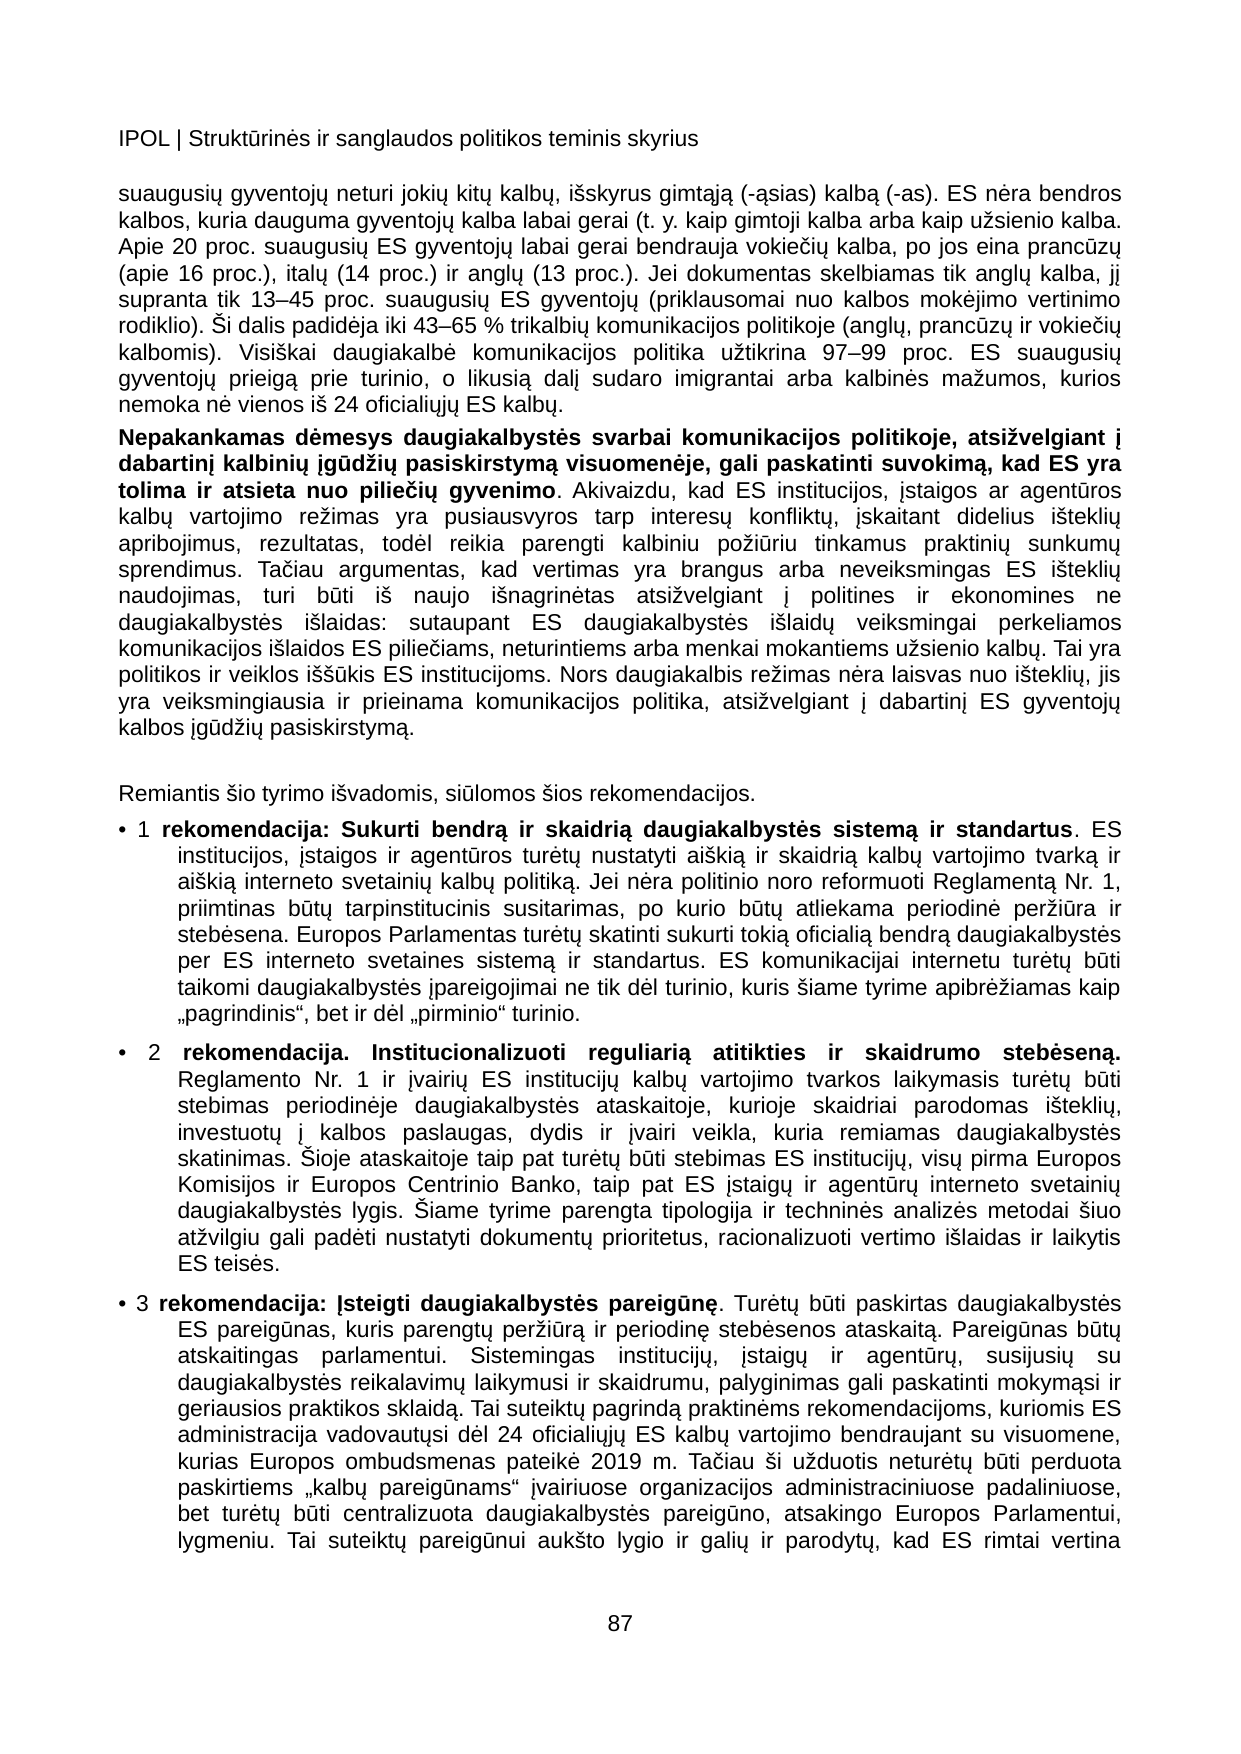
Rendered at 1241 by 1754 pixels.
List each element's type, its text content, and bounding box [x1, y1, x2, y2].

text suaugusių gyventojų neturi jokių kitų kalbų, išskyrus gimtąją (-ąsias) kalbą (-as). ES nėra bendros kalbos, kuria dauguma gyventojų kalba labai gerai (t. y. kaip gimtoji kalba arba kaip užsienio kalba. Apie 20 proc. suaugusių ES gyventojų labai gerai bendrauja vokiečių kalba, po jos eina prancūzų (apie 16 proc.), italų (14 proc.) ir anglų (13 proc.). Jei dokumentas skelbiamas tik anglų kalba, jį supranta tik 13–45 proc. suaugusių ES gyventojų (priklausomai nuo kalbos mokėjimo vertinimo rodiklio). Ši dalis padidėja iki 43–65 % trikalbių komunikacijos politikoje (anglų, prancūzų ir vokiečių kalbomis). Visiškai daugiakalbė komunikacijos politika užtikrina 97–99 proc. ES suaugusių gyventojų prieigą prie turinio, o likusią dalį sudaro imigrantai arba kalbinės mažumos, kurios nemoka nė vienos iš 24 oficialiųjų ES kalbų. [118, 180, 1122, 418]
text • 2 rekomendacija. Institucionalizuoti reguliarią atitikties ir skaidrumo stebėseną. Reglamento Nr. 1 ir įvairių ES institucijų kalbų vartojimo tvarkos laikymasis turėtų būti stebimas periodinėje daugiakalbystės ataskaitoje, kurioje skaidriai parodomas išteklių, investuotų į kalbos paslaugas, dydis ir įvairi veikla, kuria remiamas daugiakalbystės skatinimas. Šioje ataskaitoje taip pat turėtų būti stebimas ES institucijų, visų pirma Europos Komisijos ir Europos Centrinio Banko, taip pat ES įstaigų ir agentūrų interneto svetainių daugiakalbystės lygis. Šiame tyrime parengta tipologija ir techninės analizės metodai šiuo atžvilgiu gali padėti nustatyti dokumentų prioritetus, racionalizuoti vertimo išlaidas ir laikytis ES teisės. [118, 1039, 1122, 1277]
text Nepakankamas dėmesys daugiakalbystės svarbai komunikacijos politikoje, atsižvelgiant į dabartinį kalbinių įgūdžių pasiskirstymą visuomenėje, gali paskatinti suvokimą, kad ES yra tolima ir atsieta nuo piliečių gyvenimo. Akivaizdu, kad ES institucijos, įstaigos ar agentūros kalbų vartojimo režimas yra pusiausvyros tarp interesų konfliktų, įskaitant didelius išteklių apribojimus, rezultatas, todėl reikia parengti kalbiniu požiūriu tinkamus praktinių sunkumų sprendimus. Tačiau argumentas, kad vertimas yra brangus arba neveiksmingas ES išteklių naudojimas, turi būti iš naujo išnagrinėtas atsižvelgiant į politines ir ekonomines ne daugiakalbystės išlaidas: sutaupant ES daugiakalbystės išlaidų veiksmingai perkeliamos komunikacijos išlaidos ES piliečiams, neturintiems arba menkai mokantiems užsienio kalbų. Tai yra politikos ir veiklos iššūkis ES institucijoms. Nors daugiakalbis režimas nėra laisvas nuo išteklių, jis yra veiksmingiausia ir prieinama komunikacijos politika, atsižvelgiant į dabartinį ES gyventojų kalbos įgūdžių pasiskirstymą. [118, 424, 1122, 740]
text • 1 rekomendacija: Sukurti bendrą ir skaidrią daugiakalbystės sistemą ir standartus. ES institucijos, įstaigos ir agentūros turėtų nustatyti aiškią ir skaidrią kalbų vartojimo tvarką ir aiškią interneto svetainių kalbų politiką. Jei nėra politinio noro reformuoti Reglamentą Nr. 1, priimtinas būtų tarpinstitucinis susitarimas, po kurio būtų atliekama periodinė peržiūra ir stebėsena. Europos Parlamentas turėtų skatinti sukurti tokią oficialią bendrą daugiakalbystės per ES interneto svetaines sistemą ir standartus. ES komunikacijai internetu turėtų būti taikomi daugiakalbystės įpareigojimai ne tik dėl turinio, kuris šiame tyrime apibrėžiamas kaip „pagrindinis“, bet ir dėl „pirminio“ turinio. [118, 816, 1122, 1026]
text Remiantis šio tyrimo išvadomis, siūlomos šios rekomendacijos. [118, 779, 1122, 806]
text • 3 rekomendacija: Įsteigti daugiakalbystės pareigūnę. Turėtų būti paskirtas daugiakalbystės ES pareigūnas, kuris parengtų peržiūrą ir periodinę stebėsenos ataskaitą. Pareigūnas būtų atskaitingas parlamentui. Sistemingas institucijų, įstaigų ir agentūrų, susijusių su daugiakalbystės reikalavimų laikymusi ir skaidrumu, palyginimas gali paskatinti mokymąsi ir geriausios praktikos sklaidą. Tai suteiktų pagrindą praktinėms rekomendacijoms, kuriomis ES administracija vadovautųsi dėl 24 oficialiųjų ES kalbų vartojimo bendraujant su visuomene, kurias Europos ombudsmenas pateikė 2019 m. Tačiau ši užduotis neturėtų būti perduota paskirtiems „kalbų pareigūnams“ įvairiuose organizacijos administraciniuose padaliniuose, bet turėtų būti centralizuota daugiakalbystės pareigūno, atsakingo Europos Parlamentui, lygmeniu. Tai suteiktų pareigūnui aukšto lygio ir galių ir parodytų, kad ES rimtai vertina [118, 1289, 1122, 1553]
